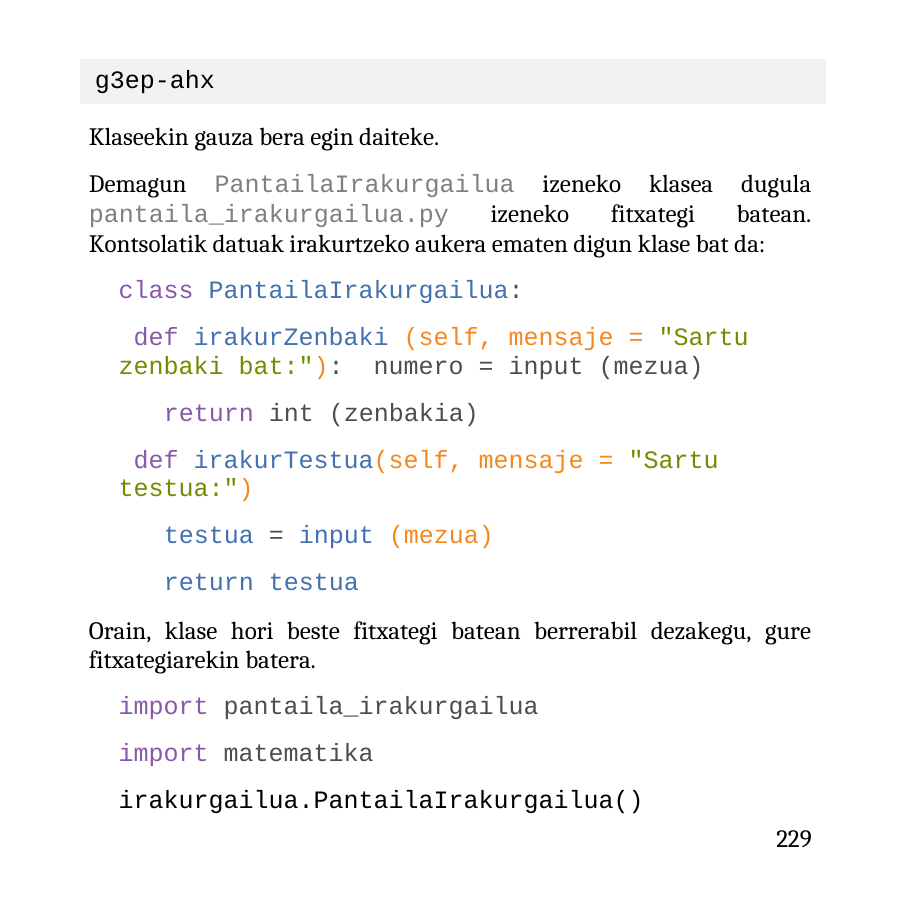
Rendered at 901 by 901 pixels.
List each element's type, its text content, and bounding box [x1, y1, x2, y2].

text Klaseekin gauza bera egin daiteke. [89, 123, 811, 152]
text Demagun PantailaIrakurgailua izeneko klasea dugula pantaila_irakurgailua.py izeneko fitxategi batean. Kontsolatik datuak irakurtzeko aukera ematen digun klase bat da: [89, 170, 811, 259]
text import pantaila_irakurgailua [118, 693, 811, 722]
text irakurgailua.PantailaIrakurgailua() [118, 787, 811, 816]
text import matematika [118, 740, 811, 769]
text def irakurZenbaki (self, mensaje = "Sartu zenbaki bat:"): numero = input (mezua) [118, 325, 811, 382]
text Orain, klase hori beste fitxategi batean berrerabil dezakegu, gure fitxategiarekin batera. [89, 617, 811, 674]
text testua = input (mezua) [118, 523, 811, 551]
text g3ep-ahx [86, 65, 820, 98]
text class PantailaIrakurgailua: [118, 278, 811, 306]
text return int (zenbakia) [118, 400, 811, 429]
text def irakurTestua(self, mensaje = "Sartu testua:") [118, 447, 811, 504]
text return testua [118, 570, 811, 598]
